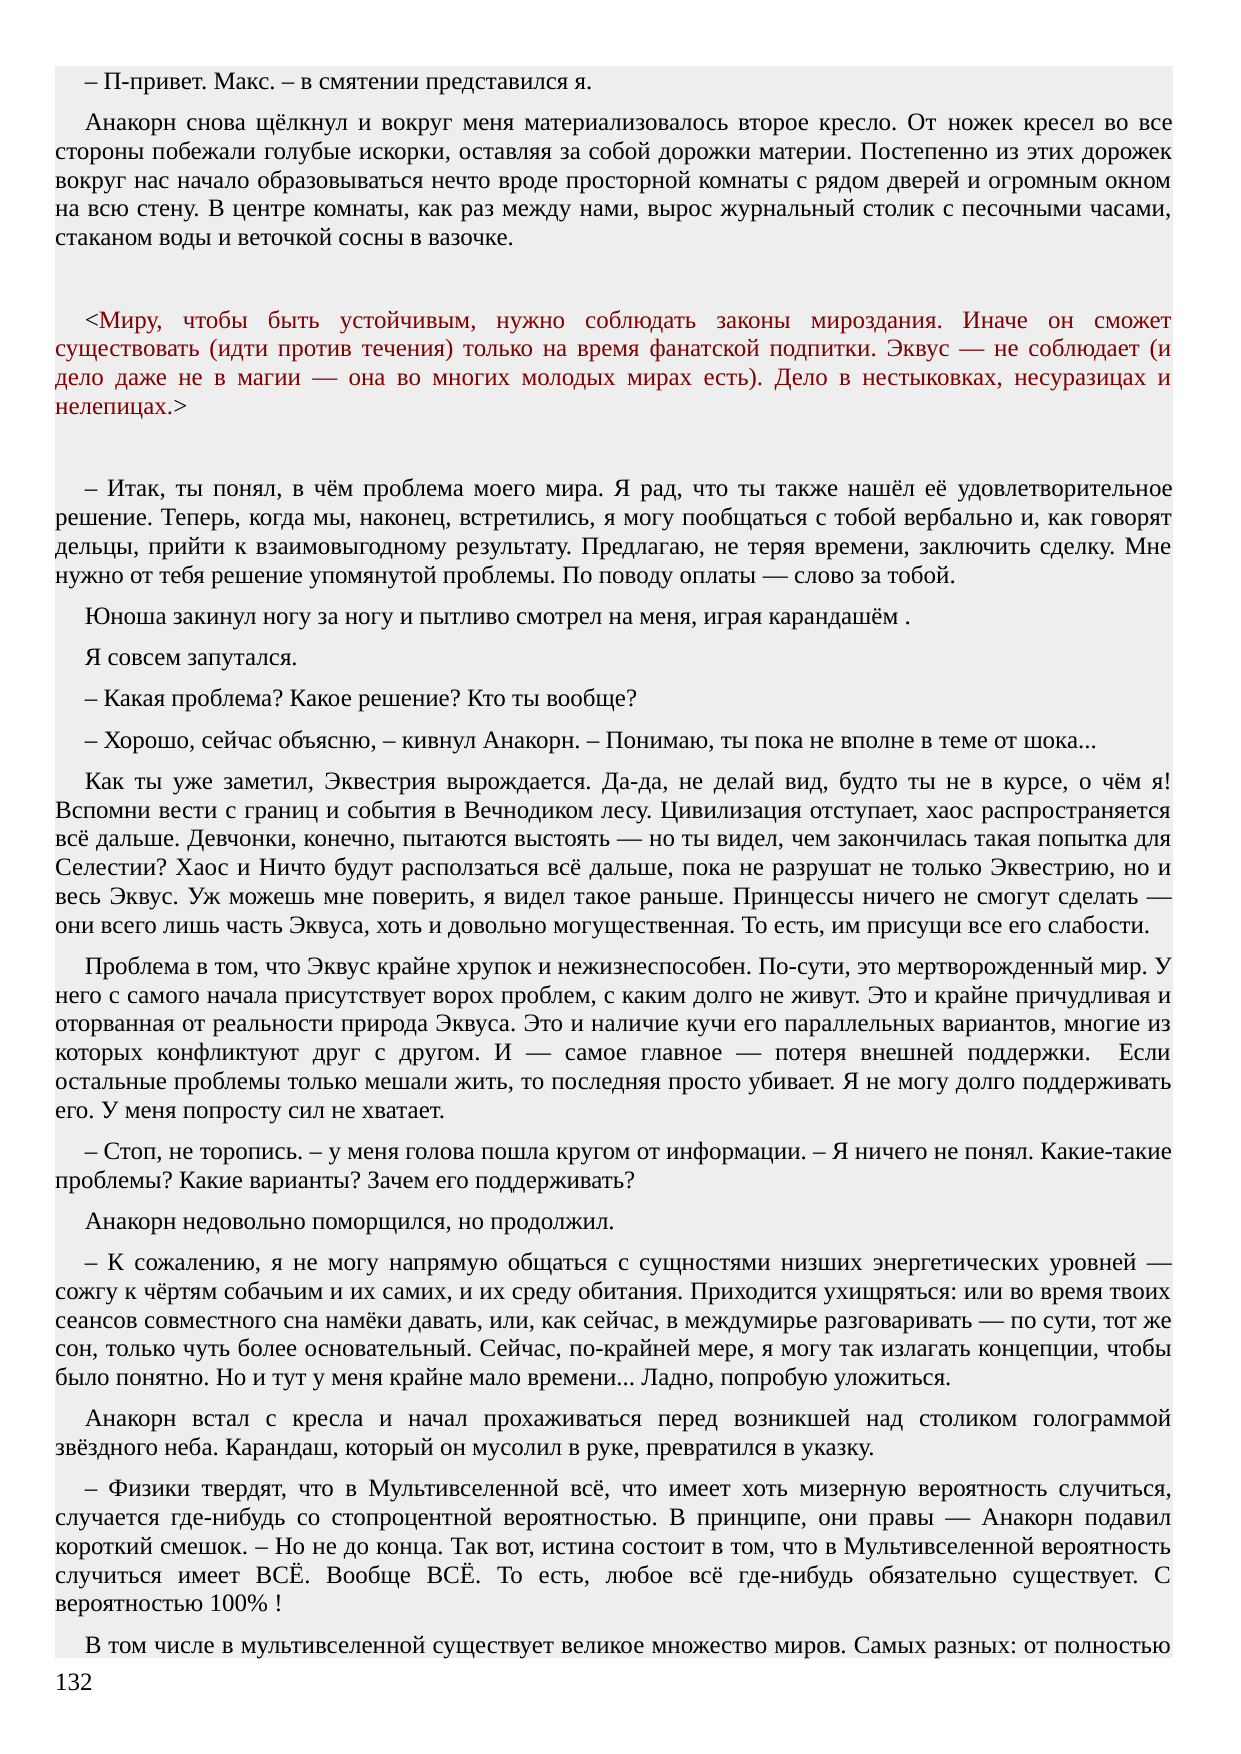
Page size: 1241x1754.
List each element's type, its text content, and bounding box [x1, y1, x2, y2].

text Анакорн недовольно поморщился, но продолжил. [55, 1206, 1173, 1235]
text – К сожалению, я не могу напрямую общаться с сущностями низших энергетических уровней — сожгу к чёртям собачьим и их самих, и их среду обитания. Приходится ухищряться: или во время твоих сеансов совместного сна намёки давать, или, как сейчас, в междумирье разговаривать — по сути, тот же сон, только чуть более основательный. Сейчас, по-крайней мере, я могу так излагать концепции, чтобы было понятно. Но и тут у меня крайне мало времени... Ладно, попробую уложиться. [55, 1247, 1173, 1391]
text – Итак, ты понял, в чём проблема моего мира. Я рад, что ты также нашёл её удовлетворительное решение. Теперь, когда мы, наконец, встретились, я могу пообщаться с тобой вербально и, как говорят дельцы, прийти к взаимовыгодному результату. Предлагаю, не теряя времени, заключить сделку. Мне нужно от тебя решение упомянутой проблемы. По поводу оплаты — слово за тобой. [55, 473, 1173, 588]
text Проблема в том, что Эквус крайне хрупок и нежизнеспособен. По-сути, это мертворожденный мир. У него с самого начала присутствует ворох проблем, с каким долго не живут. Это и крайне причудливая и оторванная от реальности природа Эквуса. Это и наличие кучи его параллельных вариантов, многие из которых конфликтуют друг с другом. И — самое главное — потеря внешней поддержки. Если остальные проблемы только мешали жить, то последняя просто убивает. Я не могу долго поддерживать его. У меня попросту сил не хватает. [55, 951, 1173, 1123]
text Анакорн встал с кресла и начал прохаживаться перед возникшей над столиком голограммой звёздного неба. Карандаш, который он мусолил в руке, превратился в указку. [55, 1403, 1173, 1461]
text – Какая проблема? Какое решение? Кто ты вообще? [55, 683, 1173, 712]
text Я совсем запутался. [55, 642, 1173, 671]
text – П-привет. Макс. – в смятении представился я. [55, 66, 1173, 95]
text – Физики твердят, что в Мультивселенной всё, что имеет хоть мизерную вероятность случиться, случается где-нибудь со стопроцентной вероятностью. В принципе, они правы — Анакорн подавил короткий смешок. – Но не до конца. Так вот, истина состоит в том, что в Мультивселенной вероятность случиться имеет ВСЁ. Вообще ВСЁ. То есть, любое всё где-нибудь обязательно существует. С вероятностью 100% ! [55, 1473, 1173, 1617]
text Как ты уже заметил, Эквестрия вырождается. Да-да, не делай вид, будто ты не в курсе, о чём я! Вспомни вести с границ и события в Вечнодиком лесу. Цивилизация отступает, хаос распространяется всё дальше. Девчонки, конечно, пытаются выстоять — но ты видел, чем закончилась такая попытка для Селестии? Хаос и Ничто будут расползаться всё дальше, пока не разрушат не только Эквестрию, но и весь Эквус. Уж можешь мне поверить, я видел такое раньше. Принцессы ничего не смогут сделать — они всего лишь часть Эквуса, хоть и довольно могущественная. То есть, им присущи все его слабости. [55, 766, 1173, 938]
text В том числе в мультивселенной существует великое множество миров. Самых разных: от полностью [55, 1630, 1173, 1658]
text <Миру, чтобы быть устойчивым, нужно соблюдать законы мироздания. Иначе он сможет существовать (идти против течения) только на время фанатской подпитки. Эквус — не соблюдает (и дело даже не в магии — она во многих молодых мирах есть). Дело в нестыковках, несуразицах и нелепицах.> [55, 305, 1173, 420]
text Анакорн снова щёлкнул и вокруг меня материализовалось второе кресло. От ножек кресел во все стороны побежали голубые искорки, оставляя за собой дорожки материи. Постепенно из этих дорожек вокруг нас начало образовываться нечто вроде просторной комнаты с рядом дверей и огромным окном на всю стену. В центре комнаты, как раз между нами, вырос журнальный столик с песочными часами, стаканом воды и веточкой сосны в вазочке. [55, 107, 1173, 251]
text – Стоп, не торопись. – у меня голова пошла кругом от информации. – Я ничего не понял. Какие-такие проблемы? Какие варианты? Зачем его поддерживать? [55, 1136, 1173, 1193]
text – Хорошо, сейчас объясню, – кивнул Анакорн. – Понимаю, ты пока не вполне в теме от шока... [55, 725, 1173, 753]
text Юноша закинул ногу за ногу и пытливо смотрел на меня, играя карандашём . [55, 601, 1173, 630]
